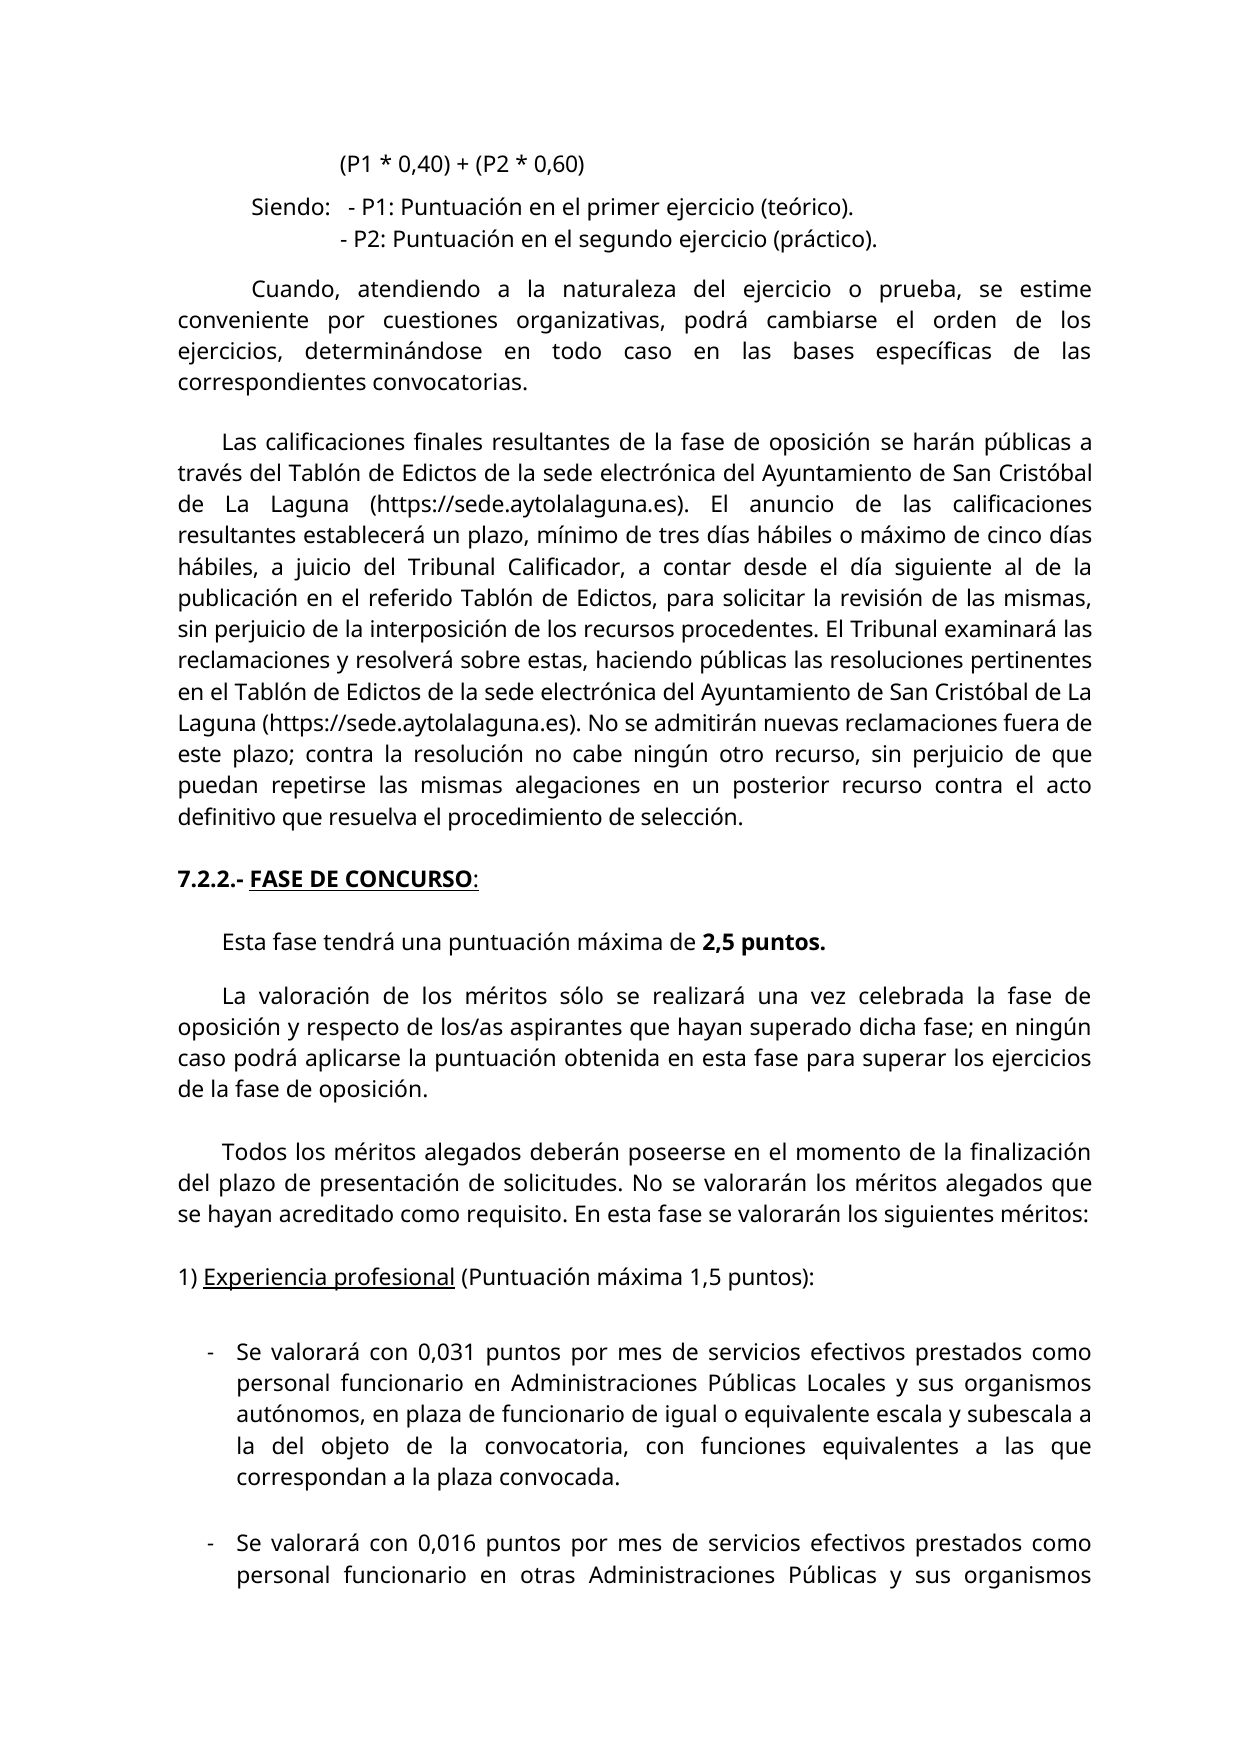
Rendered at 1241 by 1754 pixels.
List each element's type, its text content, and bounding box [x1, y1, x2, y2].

text Cuando, atendiendo a la naturaleza del ejercicio o prueba, se estime conveniente por cuestiones organizativas, podrá cambiarse el orden de los ejercicios, determinándose en todo caso en las bases específicas de las correspondientes convocatorias. [177, 273, 1093, 398]
text Esta fase tendrá una puntuación máxima de 2,5 puntos. [177, 926, 1093, 957]
text Todos los méritos alegados deberán poseerse en el momento de la finalización del plazo de presentación de solicitudes. No se valorarán los méritos alegados que se hayan acreditado como requisito. En esta fase se valorarán los siguientes méritos: [177, 1136, 1093, 1229]
text 1) Experiencia profesional (Puntuación máxima 1,5 puntos): [177, 1261, 1093, 1292]
text - P2: Puntuación en el segundo ejercicio (práctico). [177, 223, 1093, 254]
text Las calificaciones finales resultantes de la fase de oposición se harán públicas a través del Tablón de Edictos de la sede electrónica del Ayuntamiento de San Cristóbal de La Laguna (https://sede.aytolalaguna.es). El anuncio de las calificaciones resultantes establecerá un plazo, mínimo de tres días hábiles o máximo de cinco días hábiles, a juicio del Tribunal Calificador, a contar desde el día siguiente al de la publicación en el referido Tablón de Edictos, para solicitar la revisión de las mismas, sin perjuicio de la interposición de los recursos procedentes. El Tribunal examinará las reclamaciones y resolverá sobre estas, haciendo públicas las resoluciones pertinentes en el Tablón de Edictos de la sede electrónica del Ayuntamiento de San Cristóbal de La Laguna (https://sede.aytolalaguna.es). No se admitirán nuevas reclamaciones fuera de este plazo; contra la resolución no cabe ningún otro recurso, sin perjuicio de que puedan repetirse las mismas alegaciones en un posterior recurso contra el acto definitivo que resuelva el procedimiento de selección. [177, 426, 1093, 832]
text (P1 * 0,40) + (P2 * 0,60) [177, 148, 1093, 179]
list Se valorará con 0,016 puntos por mes de servicios efectivos prestados como personal funcionario en otras Administraciones Públicas y sus organismos [207, 1527, 1093, 1590]
text La valoración de los méritos sólo se realizará una vez celebrada la fase de oposición y respecto de los/as aspirantes que hayan superado dicha fase; en ningún caso podrá aplicarse la puntuación obtenida en esta fase para superar los ejercicios de la fase de oposición. [177, 979, 1093, 1104]
text Siendo: - P1: Puntuación en el primer ejercicio (teórico). [177, 191, 1093, 223]
subtitle 7.2.2.- FASE DE CONCURSO: [177, 863, 1093, 894]
list Se valorará con 0,031 puntos por mes de servicios efectivos prestados como personal funcionario en Administraciones Públicas Locales y sus organismos autónomos, en plaza de funcionario de igual o equivalente escala y subescala a la del objeto de la convocatoria, con funciones equivalentes a las que correspondan a la plaza convocada. [207, 1336, 1093, 1492]
